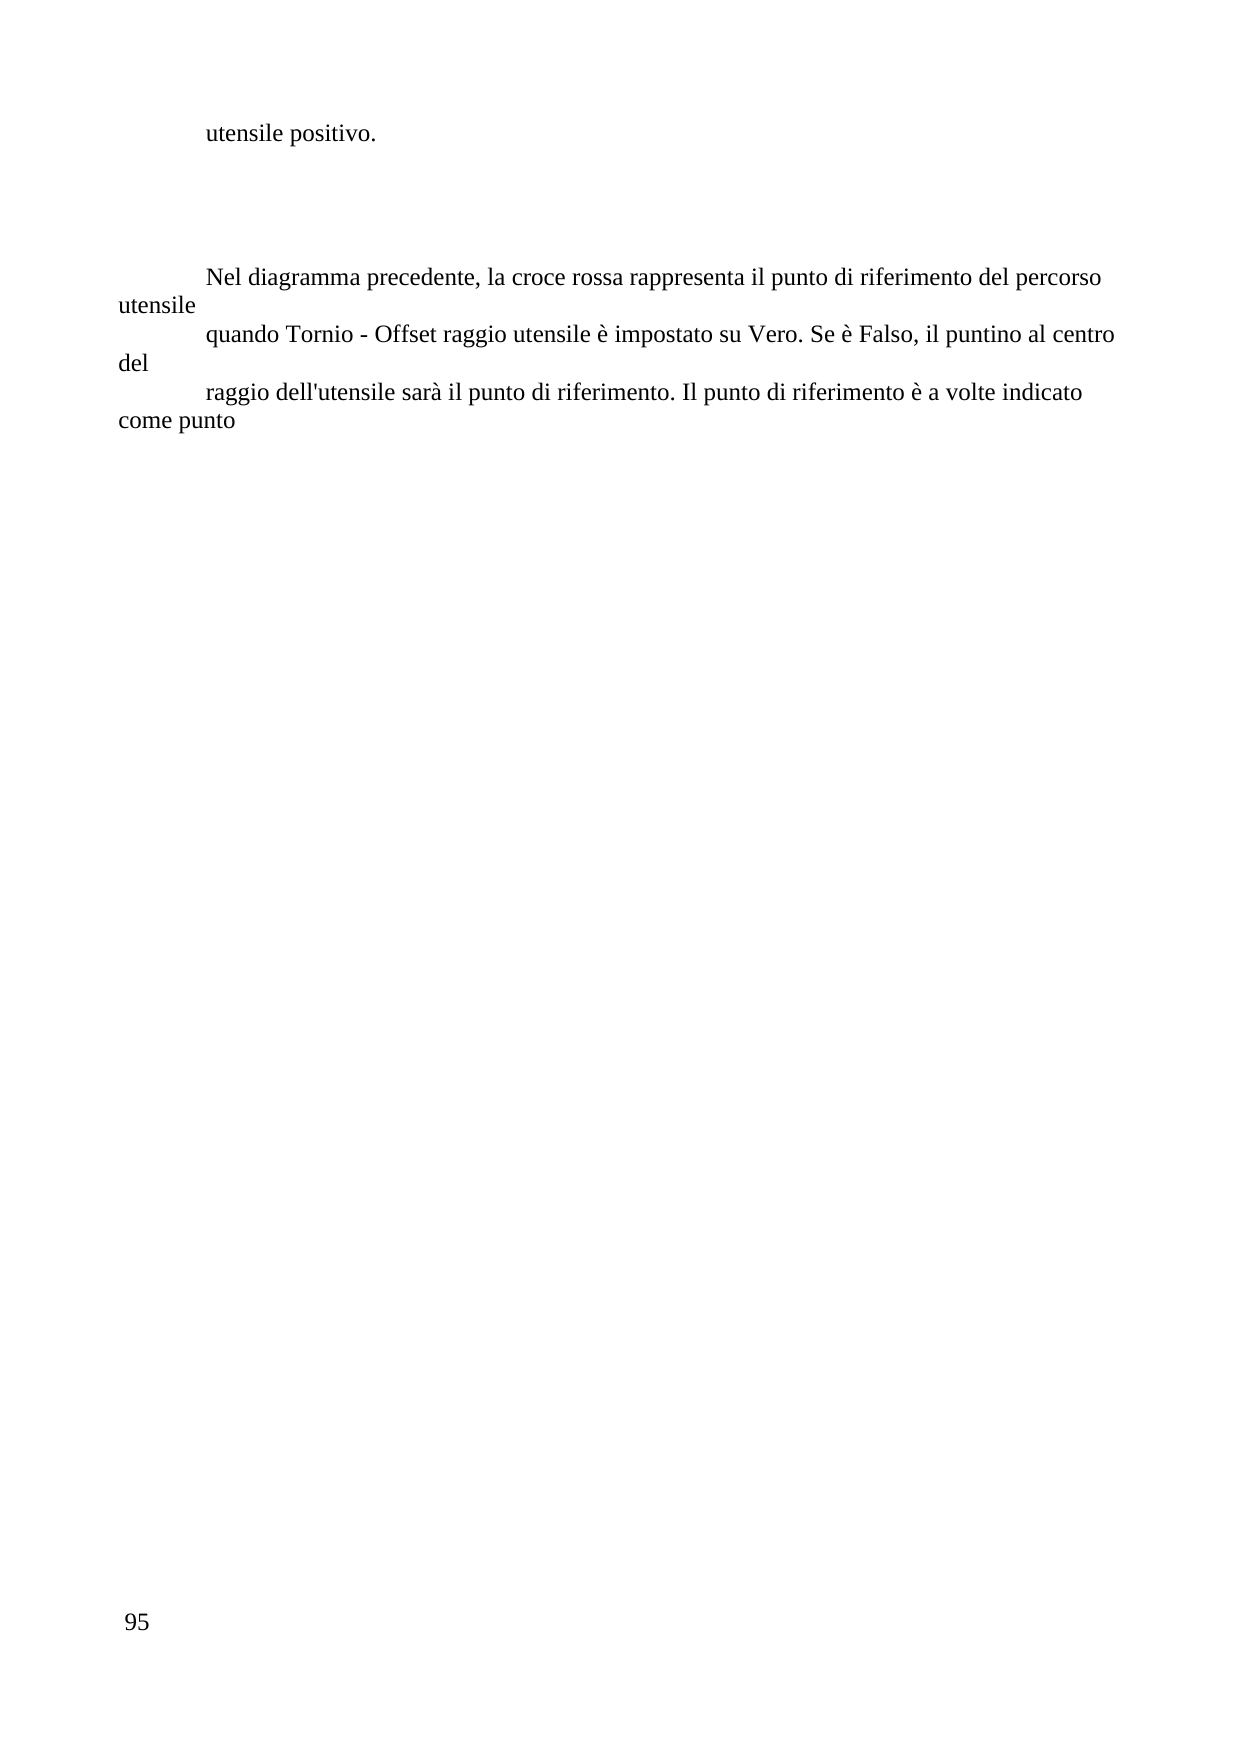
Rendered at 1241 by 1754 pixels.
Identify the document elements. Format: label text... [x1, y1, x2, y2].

text Nel diagramma precedente, la croce rossa rappresenta il punto di riferimento del percorso utensile [118, 262, 1122, 319]
text quando Tornio - Offset raggio utensile è impostato su Vero. Se è Falso, il puntino al centro del [118, 319, 1122, 377]
text raggio dell'utensile sarà il punto di riferimento. Il punto di riferimento è a volte indicato come punto [118, 377, 1122, 434]
text utensile positivo. [118, 118, 1122, 147]
